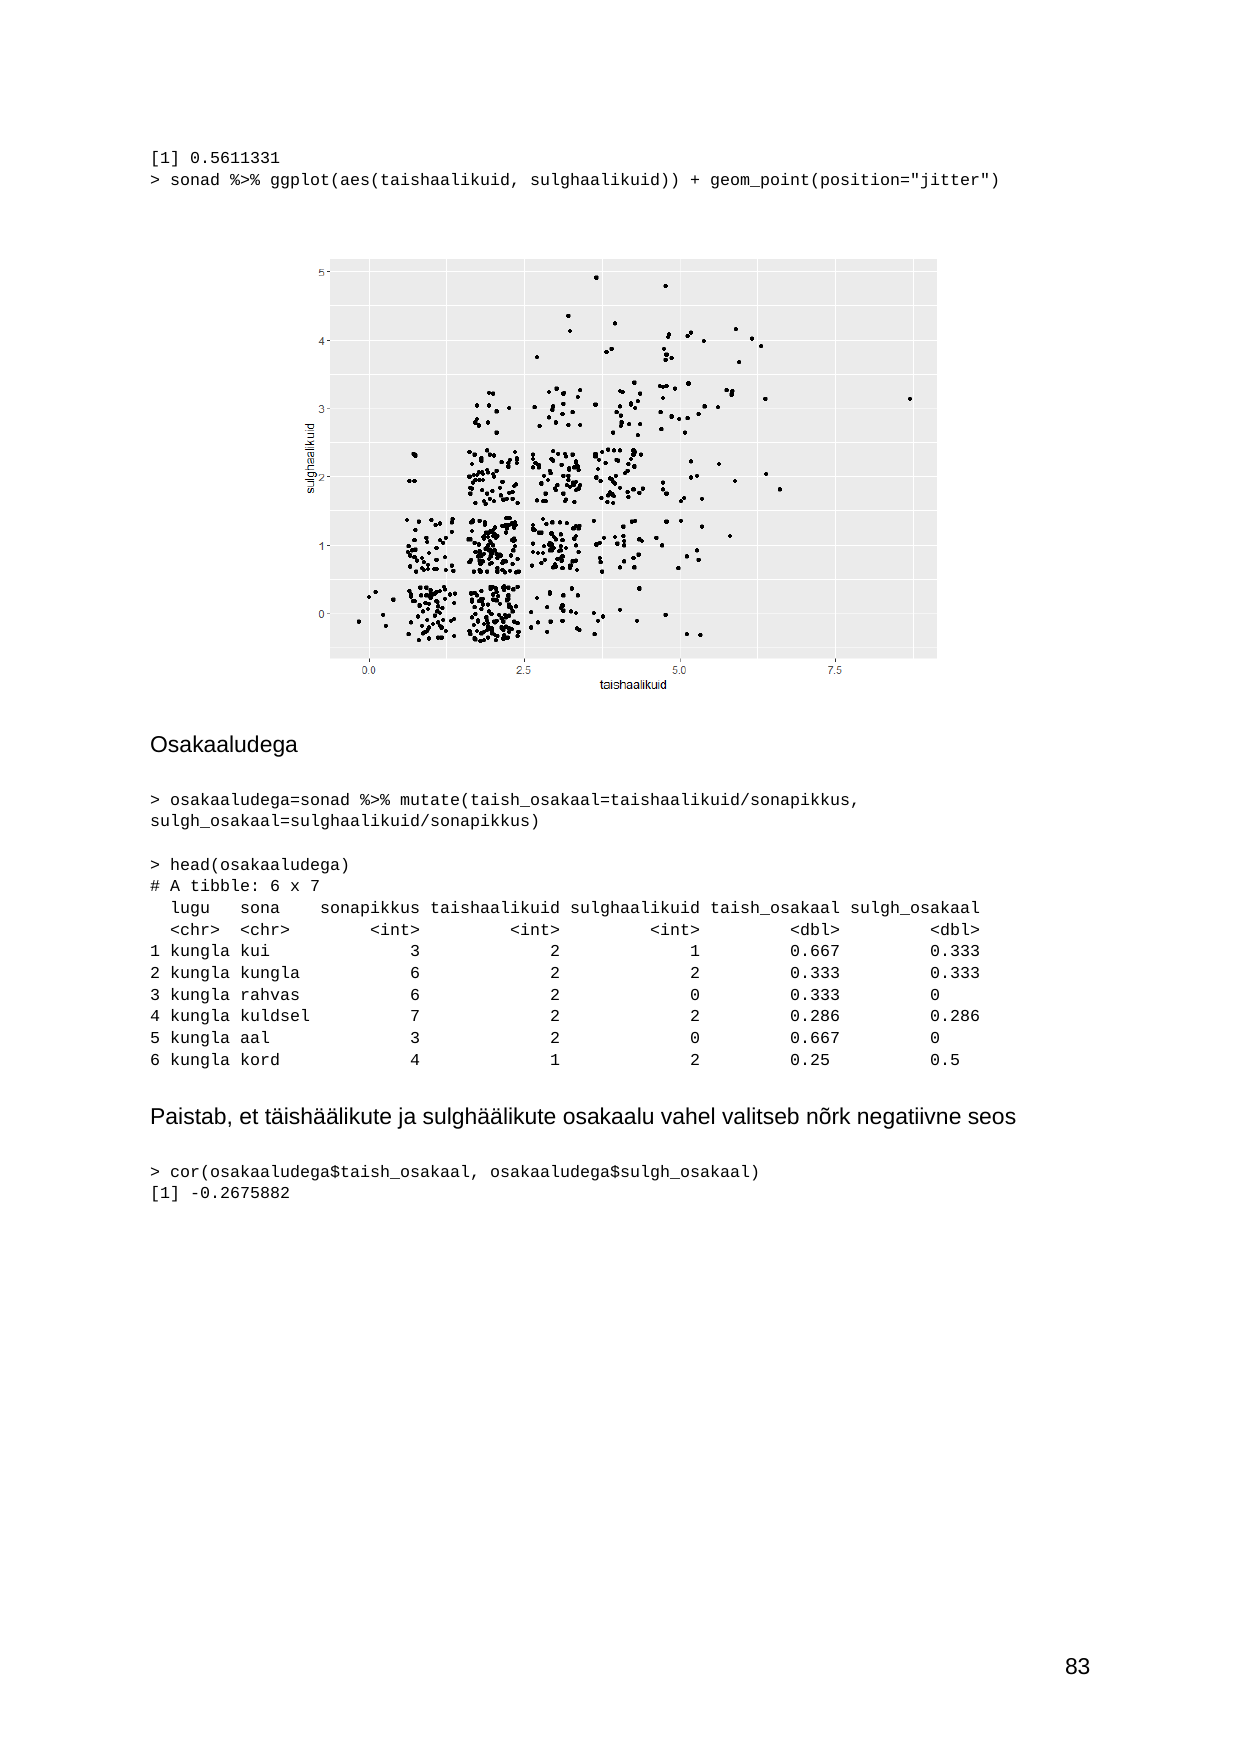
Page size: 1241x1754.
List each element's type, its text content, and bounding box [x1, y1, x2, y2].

picture [297, 253, 943, 697]
text lugu sona sonapikkus taishaalikuid sulghaalikuid taish_osakaal sulgh_osakaal [150, 899, 1090, 918]
text 4 kungla kuldsel 7 2 2 0.286 0.286 [150, 1008, 1090, 1027]
text 5 kungla aal 3 2 0 0.667 0 [150, 1029, 1090, 1048]
text <chr> <chr> <int> <int> <int> <dbl> <dbl> [150, 921, 1090, 940]
text 2 kungla kungla 6 2 2 0.333 0.333 [150, 964, 1090, 983]
text [1] 0.5611331 [150, 150, 1090, 169]
text > cor(osakaaludega$taish_osakaal, osakaaludega$sulgh_osakaal) [150, 1163, 1090, 1182]
text 1 kungla kui 3 2 1 0.667 0.333 [150, 943, 1090, 962]
text > sonad %>% ggplot(aes(taishaalikuid, sulghaalikuid)) + geom_point(position="jitter") [150, 172, 1090, 191]
text > osakaaludega=sonad %>% mutate(taish_osakaal=taishaalikuid/sonapikkus, sulgh_osakaal=sulghaalikuid/sonapikkus) [150, 791, 1090, 832]
text [1] -0.2675882 [150, 1185, 1090, 1204]
text 6 kungla kord 4 1 2 0.25 0.5 [150, 1051, 1090, 1070]
text # A tibble: 6 x 7 [150, 878, 1090, 897]
text > head(osakaaludega) [150, 856, 1090, 875]
text Osakaaludega [150, 731, 1090, 757]
text Paistab, et täishäälikute ja sulghäälikute osakaalu vahel valitseb nõrk negatiivne seos [150, 1103, 1090, 1129]
text 3 kungla rahvas 6 2 0 0.333 0 [150, 986, 1090, 1005]
